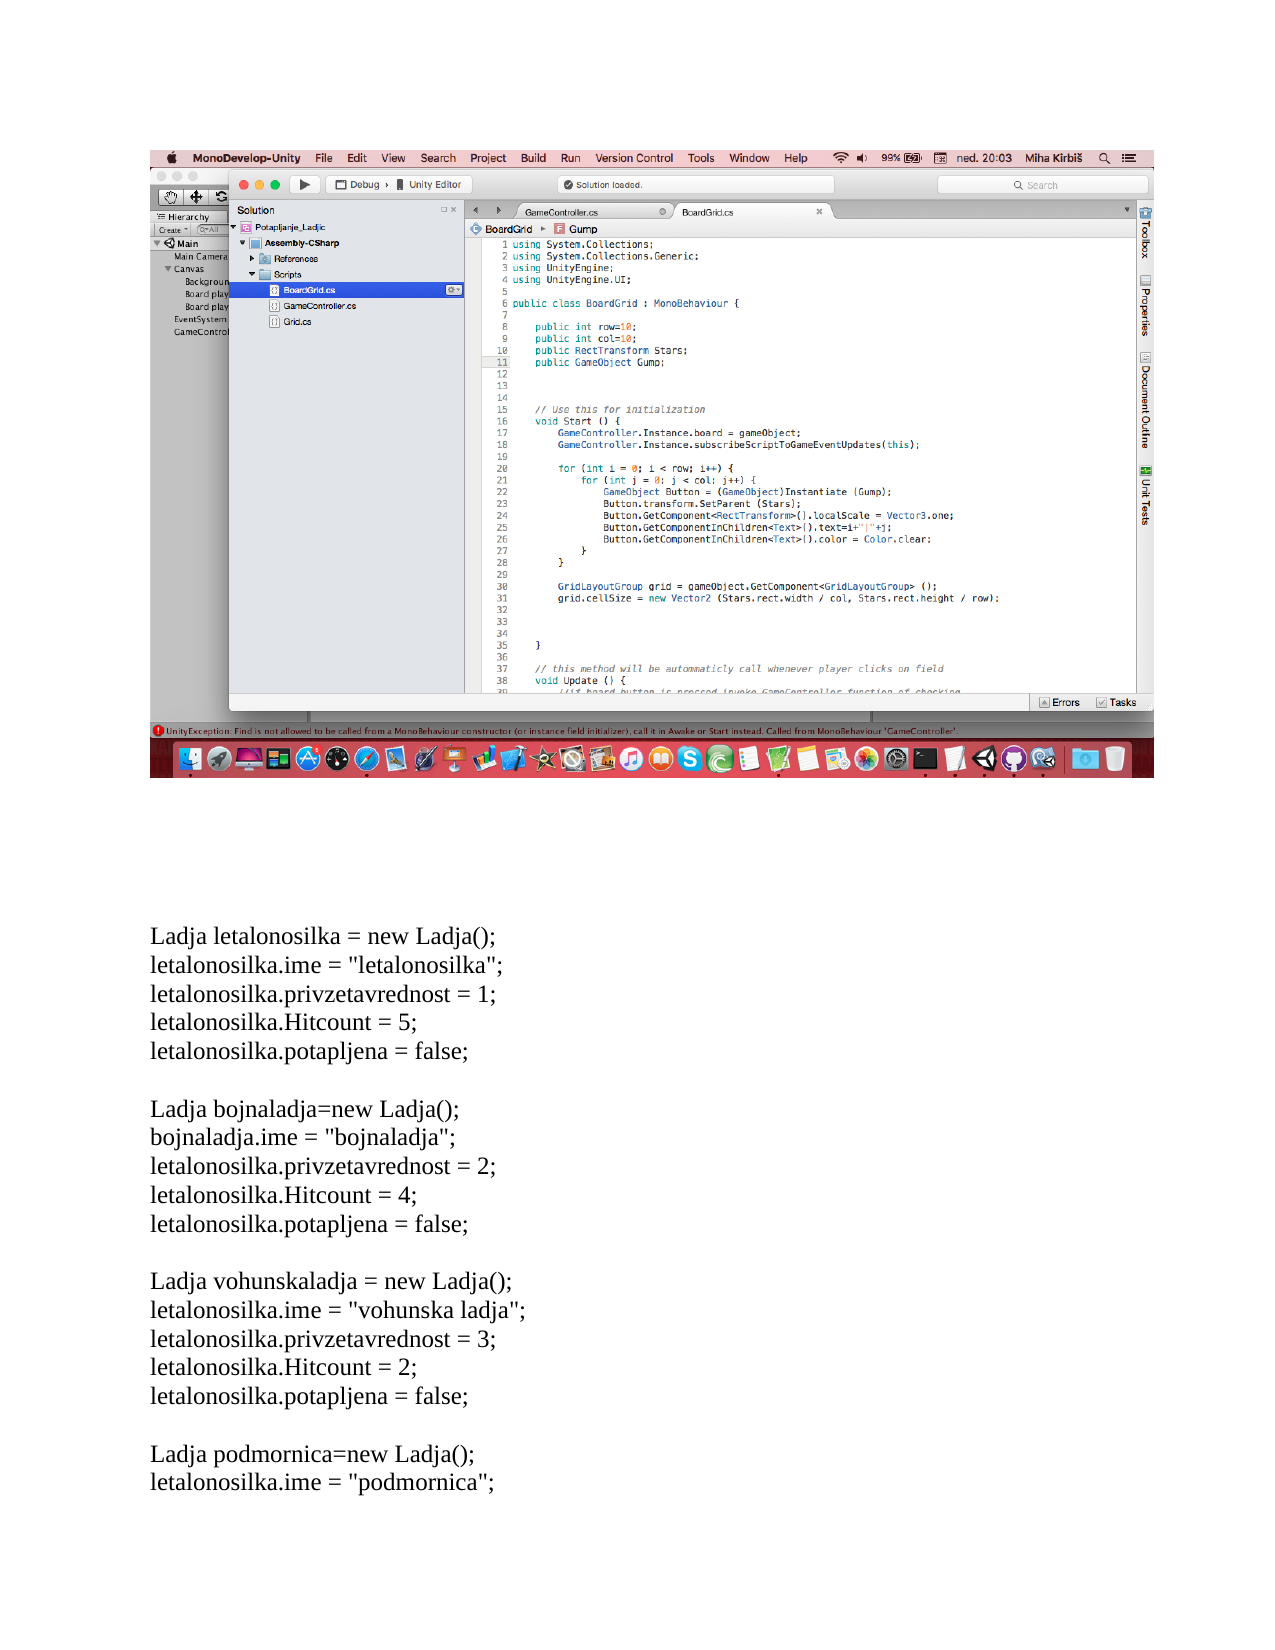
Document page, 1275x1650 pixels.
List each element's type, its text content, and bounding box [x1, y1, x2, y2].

text letalonosilka.Hitcount = 2; [150, 1352, 1125, 1381]
text letalonosilka.ime = "letalonosilka"; [150, 950, 1125, 979]
text letalonosilka.Hitcount = 4; [150, 1180, 1125, 1209]
text letalonosilka.potapljena = false; [150, 1036, 1125, 1065]
text Ladja letalonosilka = new Ladja(); [150, 921, 1125, 950]
text letalonosilka.Hitcount = 5; [150, 1007, 1125, 1036]
text letalonosilka.privzetavrednost = 3; [150, 1324, 1125, 1352]
text letalonosilka.ime = "podmornica"; [150, 1467, 1125, 1496]
text Ladja bojnaladja=new Ladja(); [150, 1094, 1125, 1122]
text Ladja podmornica=new Ladja(); [150, 1439, 1125, 1467]
text letalonosilka.privzetavrednost = 2; [150, 1151, 1125, 1180]
picture [150, 150, 1154, 778]
text letalonosilka.privzetavrednost = 1; [150, 979, 1125, 1007]
text letalonosilka.potapljena = false; [150, 1209, 1125, 1237]
text letalonosilka.potapljena = false; [150, 1381, 1125, 1410]
text letalonosilka.ime = "vohunska ladja"; [150, 1295, 1125, 1324]
text Ladja vohunskaladja = new Ladja(); [150, 1266, 1125, 1295]
text bojnaladja.ime = "bojnaladja"; [150, 1122, 1125, 1151]
